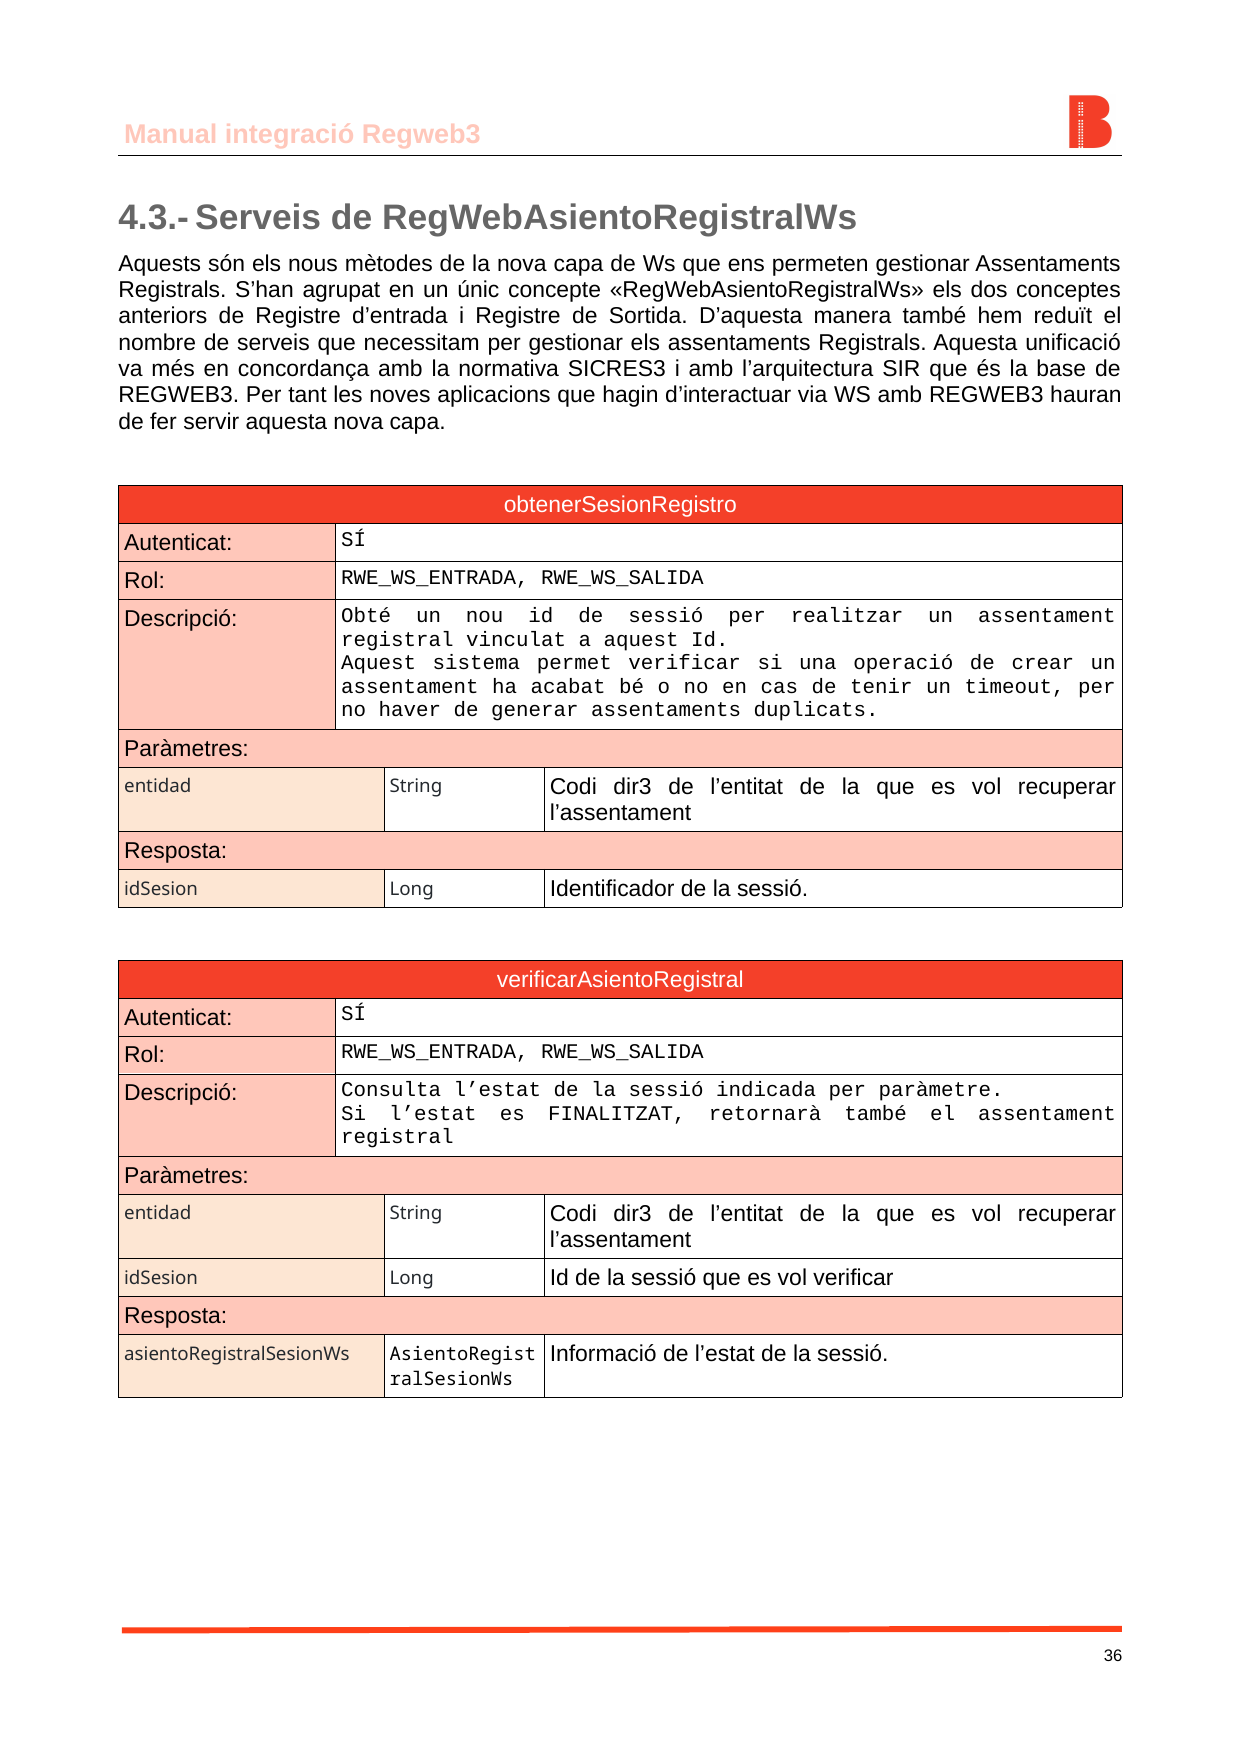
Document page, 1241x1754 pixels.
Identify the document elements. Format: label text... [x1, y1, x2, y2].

table_cell Identificador de la sessió. [545, 870, 1122, 907]
table_header obtenerSesionRegistro [119, 486, 1122, 523]
table_cell Autenticat: [119, 524, 335, 561]
table_cell RWE_WS_ENTRADA, RWE_WS_SALIDA [336, 1037, 1122, 1073]
table_cell Descripció: [119, 1075, 335, 1156]
table_header verificarAsientoRegistral [119, 961, 1122, 998]
table_cell RWE_WS_ENTRADA, RWE_WS_SALIDA [336, 562, 1122, 599]
table_cell SÍ [336, 524, 1122, 561]
subtitle Serveis de RegWebAsientoRegistralWs [118, 196, 1122, 237]
table_cell Resposta: [119, 1297, 1122, 1334]
table_cell Long [385, 870, 544, 907]
table_cell idSesion [119, 1259, 384, 1296]
table_cell Resposta: [119, 832, 1122, 869]
table_cell String [385, 768, 544, 831]
table_cell Long [385, 1259, 544, 1296]
table_cell entidad [119, 1195, 384, 1258]
table_cell String [385, 1195, 544, 1258]
table_cell asientoRegistralSesionWs [119, 1335, 384, 1397]
table_cell Obté un nou id de sessió per realitzar un assentament registral vinculat a aquest Id. Aquest sistema permet verificar si una operació de crear un assentament ha acabat bé o no en cas de tenir un timeout, per no haver de generar assentaments duplicats. [336, 600, 1122, 729]
picture [1063, 94, 1117, 150]
text Aquests són els nous mètodes de la nova capa de Ws que ens permeten gestionar Assentaments Registrals. S’han agrupat en un únic concepte «RegWebAsientoRegistralWs» els dos conceptes anteriors de Registre d’entrada i Registre de Sortida. D’aquesta manera també hem reduït el nombre de serveis que necessitam per gestionar els assentaments Registrals. Aquesta unificació va més en concordança amb la normativa SICRES3 i amb l’arquitectura SIR que és la base de REGWEB3. Per tant les noves aplicacions que hagin d’interactuar via WS amb REGWEB3 hauran de fer servir aquesta nova capa. [118, 249, 1122, 434]
table_cell Descripció: [119, 600, 335, 729]
table_cell Paràmetres: [119, 1157, 1122, 1194]
table_cell Id de la sessió que es vol verificar [545, 1259, 1122, 1296]
table_cell entidad [119, 768, 384, 831]
table_cell Informació de l’estat de la sessió. [545, 1335, 1122, 1397]
table_cell Paràmetres: [119, 730, 1122, 767]
table_cell SÍ [336, 999, 1122, 1036]
table_cell Rol: [119, 562, 335, 599]
table_cell idSesion [119, 870, 384, 907]
table_cell Codi dir3 de l’entitat de la que es vol recuperar l’assentament [545, 768, 1122, 831]
table_cell Codi dir3 de l’entitat de la que es vol recuperar l’assentament [545, 1195, 1122, 1258]
table_cell Consulta l’estat de la sessió indicada per paràmetre. Si l’estat es FINALITZAT, retornarà també el assentament registral [336, 1075, 1122, 1156]
table_cell Rol: [119, 1037, 335, 1073]
table_cell Autenticat: [119, 999, 335, 1036]
table_cell AsientoRegistralSesionWs [385, 1335, 544, 1397]
